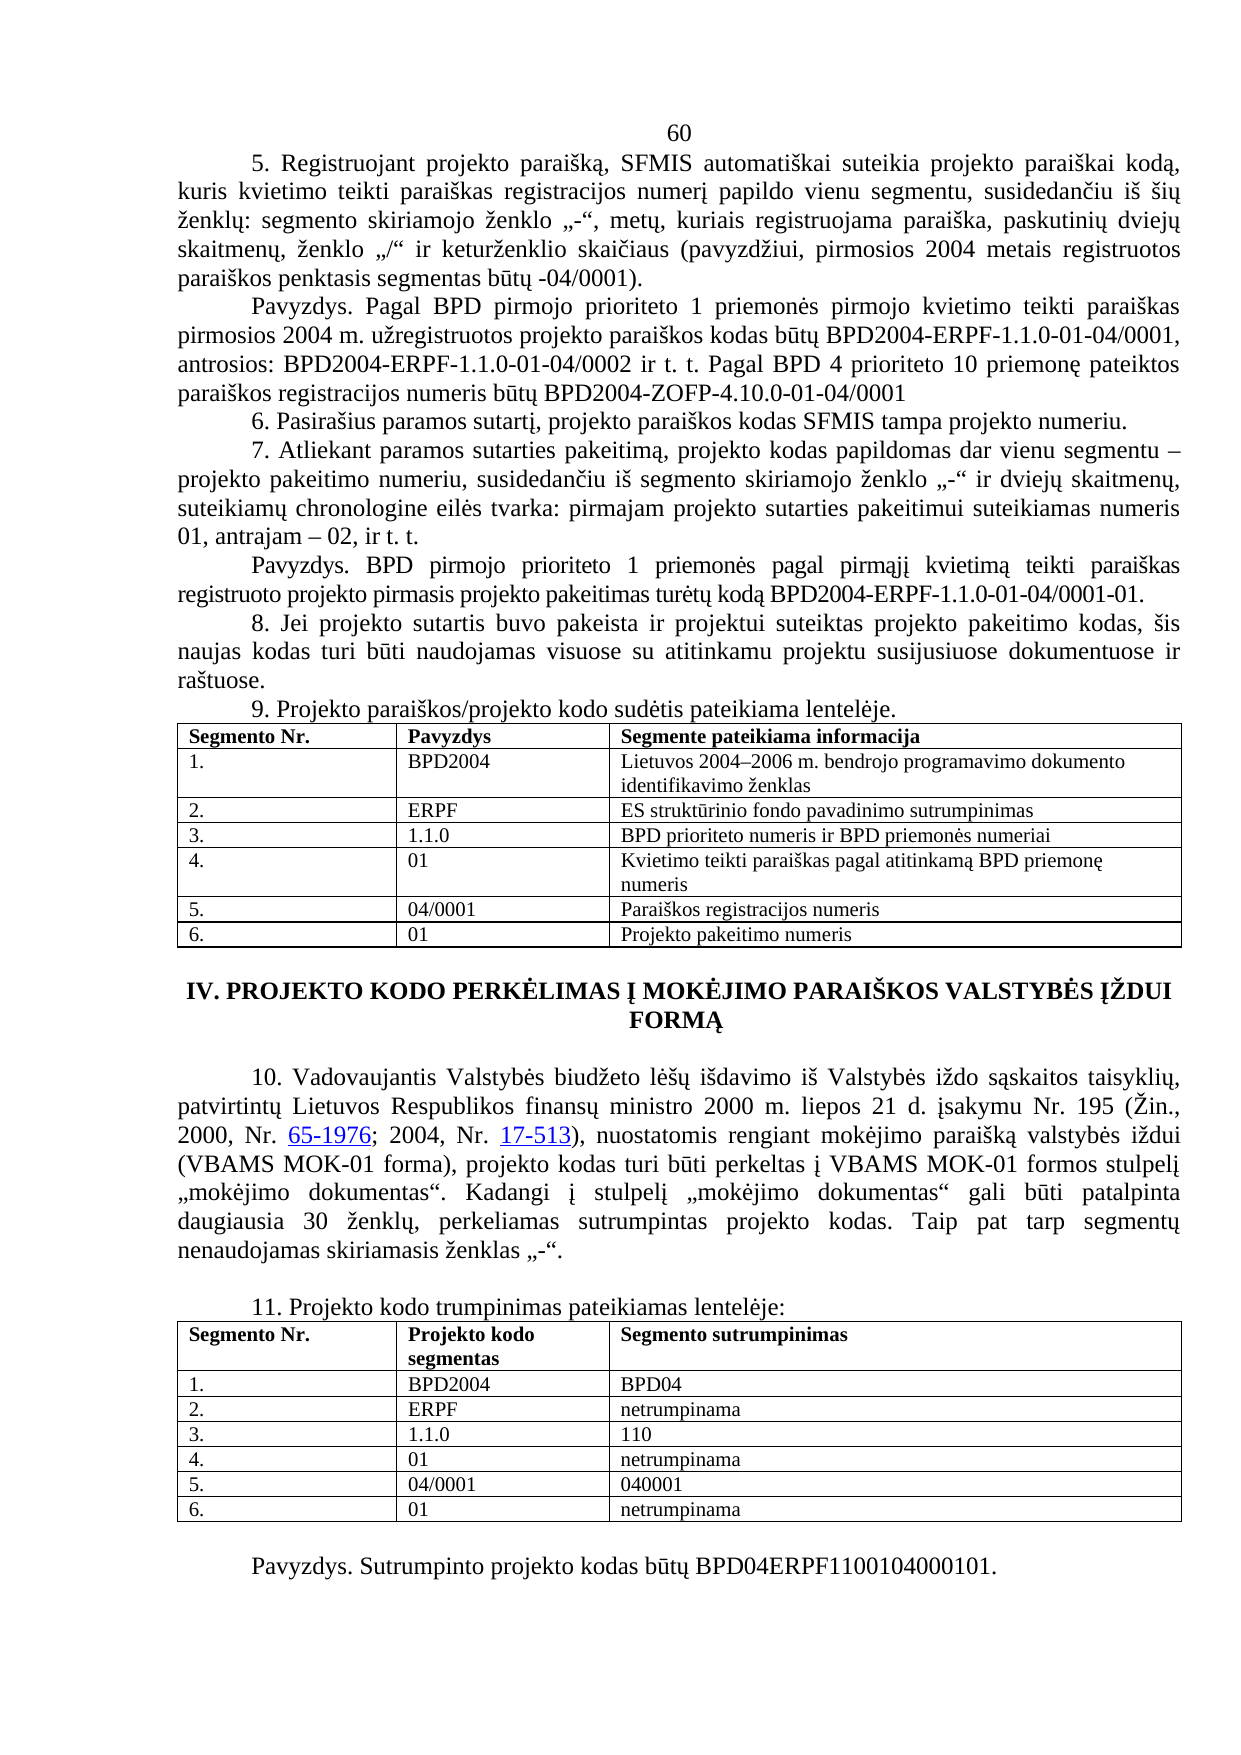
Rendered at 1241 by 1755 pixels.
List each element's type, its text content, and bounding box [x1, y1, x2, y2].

table_cell BPD04 [610, 1371, 1181, 1396]
table_cell Lietuvos 2004–2006 m. bendrojo programavimo dokumento identifikavimo ženklas [610, 749, 1181, 797]
text 8. Jei projekto sutartis buvo pakeista ir projektui suteiktas projekto pakeitimo kodas, šis naujas kodas turi būti naudojamas visuose su atitinkamu projektu susijusiuose dokumentuose ir raštuose. [177, 608, 1181, 694]
table_cell 6. [178, 1497, 396, 1521]
table_header Projekto kodo segmentas [397, 1322, 609, 1370]
table_cell ES struktūrinio fondo pavadinimo sutrumpinimas [610, 798, 1181, 822]
table_cell 2. [178, 798, 396, 822]
text 5. Registruojant projekto paraišką, SFMIS automatiškai suteikia projekto paraiškai kodą, kuris kvietimo teikti paraiškas registracijos numerį papildo vienu segmentu, susidedančiu iš šių ženklų: segmento skiriamojo ženklo „-“, metų, kuriais registruojama paraiška, paskutinių dviejų skaitmenų, ženklo „/“ ir keturženklio skaičiaus (pavyzdžiui, pirmosios 2004 metais registruotos paraiškos penktasis segmentas būtų -04/0001). [177, 148, 1181, 291]
table_cell BPD2004 [397, 749, 609, 797]
table_cell ERPF [397, 798, 609, 822]
table_cell 6. [178, 923, 396, 946]
table_cell 01 [397, 848, 609, 896]
table_cell BPD2004 [397, 1371, 609, 1396]
table_cell 01 [397, 1497, 609, 1521]
table_cell 040001 [610, 1472, 1181, 1496]
text Pavyzdys. BPD pirmojo prioriteto 1 priemonės pagal pirmąjį kvietimą teikti paraiškas registruoto projekto pirmasis projekto pakeitimas turėtų kodą BPD2004-ERPF-1.1.0-01-04/0001-01. [177, 550, 1181, 608]
table_cell BPD prioriteto numeris ir BPD priemonės numeriai [610, 823, 1181, 847]
table_header Segmento sutrumpinimas [610, 1322, 1181, 1370]
table_cell 1. [178, 1371, 396, 1396]
table_cell 04/0001 [397, 897, 609, 921]
table_cell 3. [178, 1422, 396, 1446]
table_header Segmento Nr. [178, 1322, 396, 1370]
table_cell 01 [397, 923, 609, 946]
table_header Pavyzdys [397, 724, 609, 748]
table_cell Projekto pakeitimo numeris [610, 923, 1181, 946]
table_cell 1. [178, 749, 396, 797]
table_cell netrumpinama [610, 1447, 1181, 1471]
table_cell ERPF [397, 1397, 609, 1421]
table_header Segmente pateikiama informacija [610, 724, 1181, 748]
table_cell 5. [178, 1472, 396, 1496]
table_cell netrumpinama [610, 1397, 1181, 1421]
table_cell Paraiškos registracijos numeris [610, 897, 1181, 921]
text IV. PROJEKTO KODO PERKĖLIMAS Į MOKĖJIMO PARAIŠKOS VALSTYBĖS ĮŽDUI FORMĄ [177, 976, 1181, 1034]
text Pavyzdys. Sutrumpinto projekto kodas būtų BPD04ERPF1100104000101. [177, 1551, 1181, 1579]
table_cell 5. [178, 897, 396, 921]
table_cell 1.1.0 [397, 823, 609, 847]
text 7. Atliekant paramos sutarties pakeitimą, projekto kodas papildomas dar vienu segmentu – projekto pakeitimo numeriu, susidedančiu iš segmento skiriamojo ženklo „-“ ir dviejų skaitmenų, suteikiamų chronologine eilės tvarka: pirmajam projekto sutarties pakeitimui suteikiamas numeris 01, antrajam – 02, ir t. t. [177, 435, 1181, 550]
table_cell 3. [178, 823, 396, 847]
table_cell 4. [178, 1447, 396, 1471]
text 9. Projekto paraiškos/projekto kodo sudėtis pateikiama lentelėje. [177, 694, 1181, 723]
table_cell netrumpinama [610, 1497, 1181, 1521]
table_cell 04/0001 [397, 1472, 609, 1496]
text Pavyzdys. Pagal BPD pirmojo prioriteto 1 priemonės pirmojo kvietimo teikti paraiškas pirmosios 2004 m. užregistruotos projekto paraiškos kodas būtų BPD2004-ERPF-1.1.0-01-04/0001, antrosios: BPD2004-ERPF-1.1.0-01-04/0002 ir t. t. Pagal BPD 4 prioriteto 10 priemonę pateiktos paraiškos registracijos numeris būtų BPD2004-ZOFP-4.10.0-01-04/0001 [177, 291, 1181, 406]
table_cell 01 [397, 1447, 609, 1471]
table_cell 110 [610, 1422, 1181, 1446]
text 10. Vadovaujantis Valstybės biudžeto lėšų išdavimo iš Valstybės iždo sąskaitos taisyklių, patvirtintų Lietuvos Respublikos finansų ministro 2000 m. liepos 21 d. įsakymu Nr. 195 (Žin., 2000, Nr. 65-1976; 2004, Nr. 17-513), nuostatomis rengiant mokėjimo paraišką valstybės iždui (VBAMS MOK-01 forma), projekto kodas turi būti perkeltas į VBAMS MOK-01 formos stulpelį „mokėjimo dokumentas“. Kadangi į stulpelį „mokėjimo dokumentas“ gali būti patalpinta daugiausia 30 ženklų, perkeliamas sutrumpintas projekto kodas. Taip pat tarp segmentų nenaudojamas skiriamasis ženklas „-“. [177, 1062, 1181, 1264]
table_cell 1.1.0 [397, 1422, 609, 1446]
table_cell 4. [178, 848, 396, 896]
table_cell Kvietimo teikti paraiškas pagal atitinkamą BPD priemonę numeris [610, 848, 1181, 896]
text 11. Projekto kodo trumpinimas pateikiamas lentelėje: [177, 1292, 1181, 1321]
table_header Segmento Nr. [178, 724, 396, 748]
text 6. Pasirašius paramos sutartį, projekto paraiškos kodas SFMIS tampa projekto numeriu. [177, 406, 1181, 435]
table_cell 2. [178, 1397, 396, 1421]
